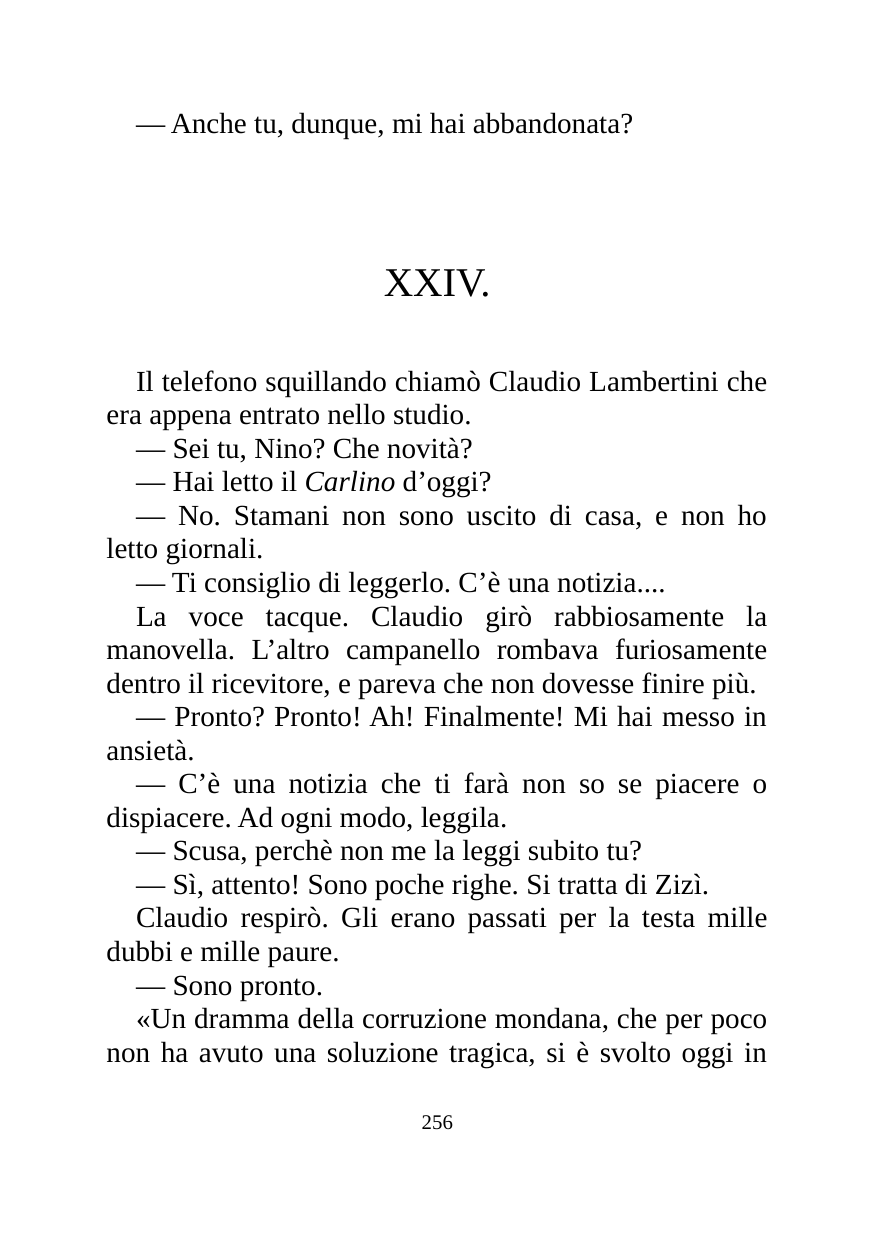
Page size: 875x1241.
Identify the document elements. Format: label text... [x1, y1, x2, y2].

text — Hai letto il Carlino d’oggi? [106, 464, 768, 498]
text — Scusa, perchè non me la leggi subito tu? [106, 833, 768, 867]
text — Sono pronto. [106, 968, 768, 1001]
text Il telefono squillando chiamò Claudio Lambertini che era appena entrato nello studio. [106, 364, 768, 431]
text La voce tacque. Claudio girò rabbiosamente la manovella. L’altro campanello rombava furiosamente dentro il ricevitore, e pareva che non dovesse finire più. [106, 599, 768, 699]
text — C’è una notizia che ti farà non so se piacere o dispiacere. Ad ogni modo, leggila. [106, 766, 768, 833]
text — Sì, attento! Sono poche righe. Si tratta di Zizì. [106, 867, 768, 901]
subtitle XXIV. [106, 258, 768, 305]
text — Ti consiglio di leggerlo. C’è una notizia.... [106, 565, 768, 599]
text «Un dramma della corruzione mondana, che per poco non ha avuto una soluzione tragica, si è svolto oggi in [106, 1001, 768, 1068]
text — Pronto? Pronto! Ah! Finalmente! Mi hai messo in ansietà. [106, 699, 768, 766]
text — No. Stamani non sono uscito di casa, e non ho letto giornali. [106, 498, 768, 565]
text — Sei tu, Nino? Che novità? [106, 431, 768, 464]
text Claudio respirò. Gli erano passati per la testa mille dubbi e mille paure. [106, 901, 768, 968]
text — Anche tu, dunque, mi hai abbandonata? [106, 106, 768, 140]
